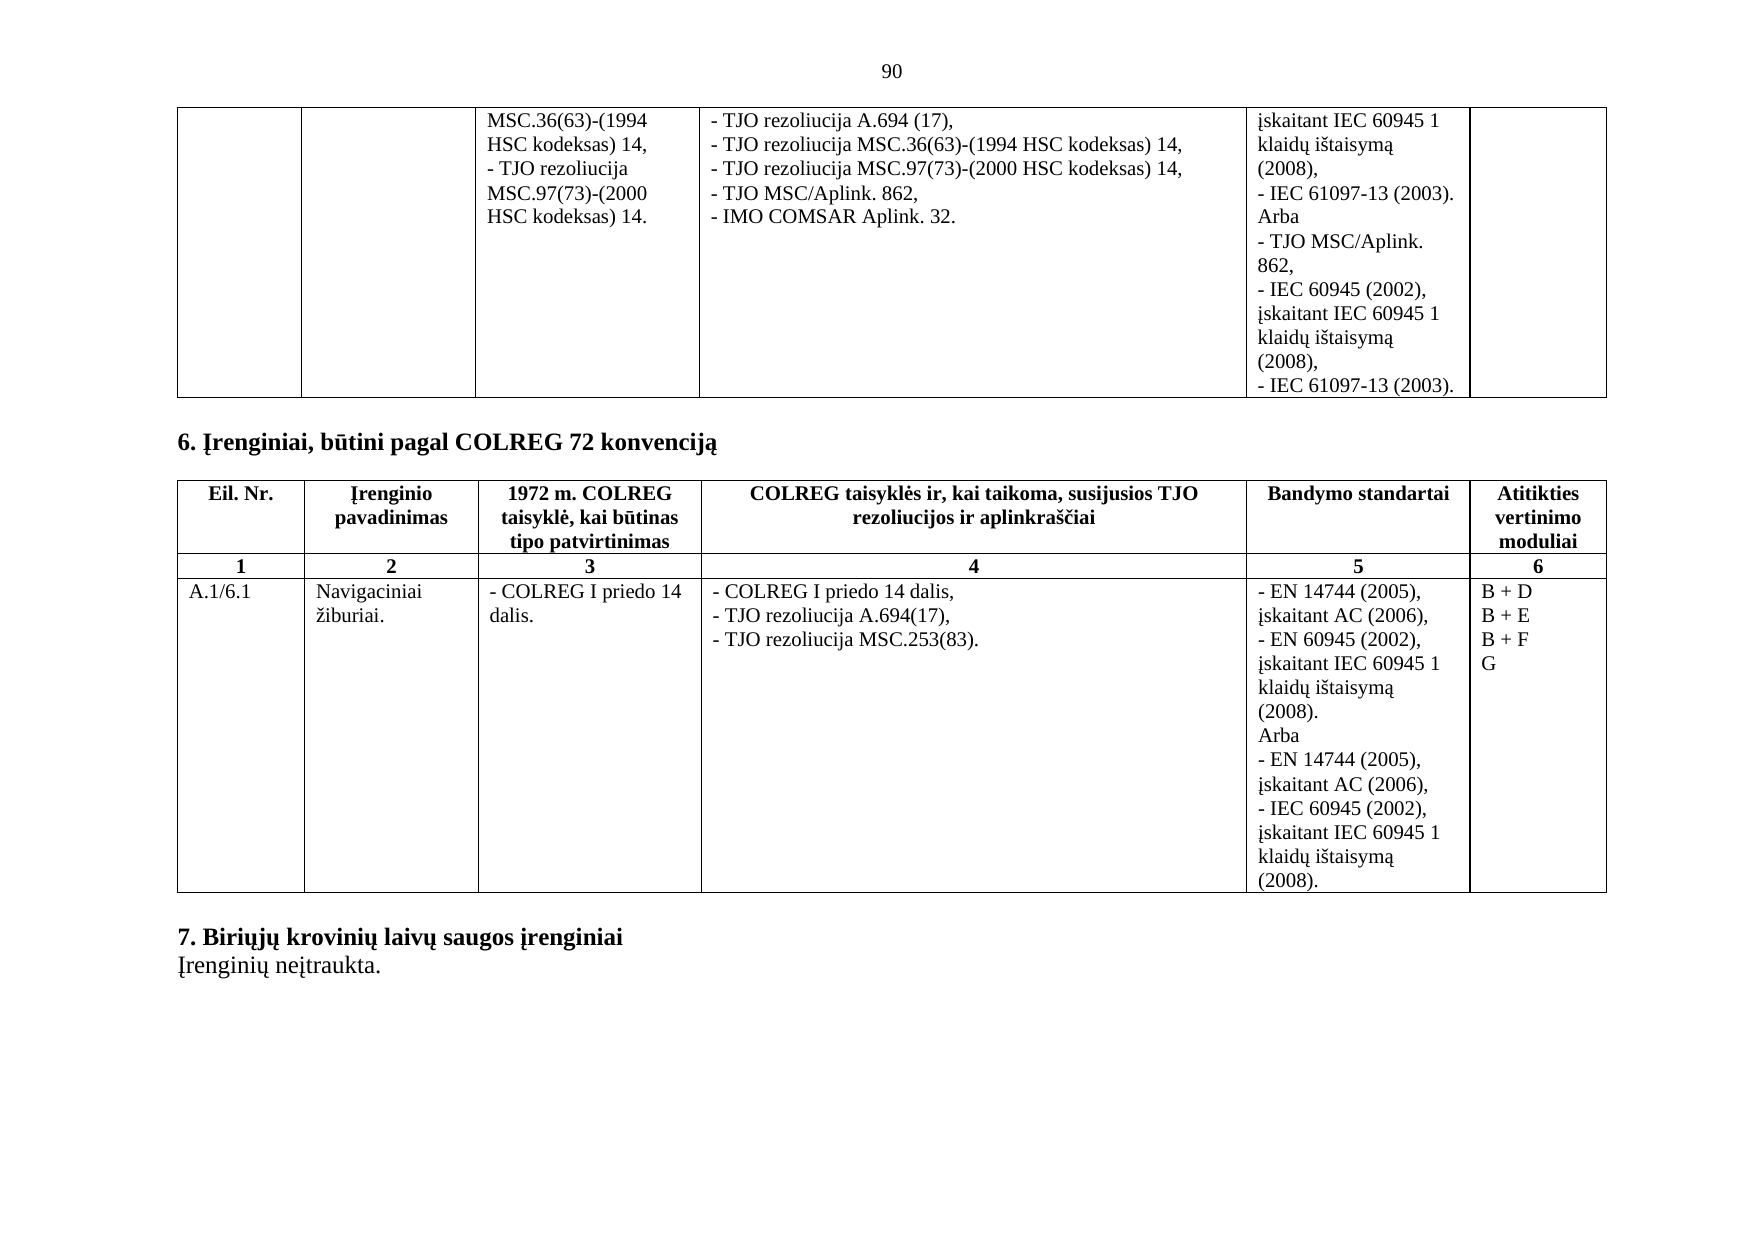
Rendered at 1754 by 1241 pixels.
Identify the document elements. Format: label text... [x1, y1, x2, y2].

table_header Įrenginio pavadinimas [305, 481, 478, 553]
table_header Atitikties vertinimo moduliai [1471, 481, 1606, 553]
table_cell [302, 108, 475, 397]
text 7. Biriųjų krovinių laivų saugos įrenginiai [177, 922, 1606, 950]
table_cell įskaitant IEC 60945 1 klaidų ištaisymą (2008), - IEC 61097-13 (2003). Arba - TJO MSC/Aplink. 862, - IEC 60945 (2002), įskaitant IEC 60945 1 klaidų ištaisymą (2008), - IEC 61097-13 (2003). [1247, 108, 1469, 397]
table_header 1972 m. COLREG taisyklė, kai būtinas tipo patvirtinimas [479, 481, 701, 553]
table_cell 3 [479, 554, 701, 578]
table_cell [1471, 108, 1606, 397]
table_header COLREG taisyklės ir, kai taikoma, susijusios TJO rezoliucijos ir aplinkraščiai [702, 481, 1246, 553]
table_cell B + D B + E B + F G [1471, 579, 1606, 892]
table_header Bandymo standartai [1247, 481, 1469, 553]
table_cell MSC.36(63)-(1994 HSC kodeksas) 14, - TJO rezoliucija MSC.97(73)-(2000 HSC kodeksas) 14. [476, 108, 699, 397]
table_cell 5 [1247, 554, 1469, 578]
table_cell - COLREG I priedo 14 dalis. [479, 579, 701, 892]
table_cell 4 [702, 554, 1246, 578]
table_cell - TJO rezoliucija A.694 (17), - TJO rezoliucija MSC.36(63)-(1994 HSC kodeksas) 14, - TJO rezoliucija MSC.97(73)-(2000 HSC kodeksas) 14, - TJO MSC/Aplink. 862, - IMO COMSAR Aplink. 32. [700, 108, 1246, 397]
table_cell A.1/6.1 [178, 579, 304, 892]
table_cell 6 [1471, 554, 1606, 578]
table_cell - COLREG I priedo 14 dalis, - TJO rezoliucija A.694(17), - TJO rezoliucija MSC.253(83). [702, 579, 1246, 892]
table_header Eil. Nr. [178, 481, 304, 553]
table_cell 2 [305, 554, 478, 578]
table_cell 1 [178, 554, 304, 578]
text 6. Įrenginiai, būtini pagal COLREG 72 konvenciją [177, 427, 1606, 456]
table_cell [178, 108, 301, 397]
text Įrenginių neįtraukta. [177, 950, 1606, 979]
table_cell Navigaciniai žiburiai. [305, 579, 478, 892]
table_cell - EN 14744 (2005), įskaitant AC (2006), - EN 60945 (2002), įskaitant IEC 60945 1 klaidų ištaisymą (2008). Arba - EN 14744 (2005), įskaitant AC (2006), - IEC 60945 (2002), įskaitant IEC 60945 1 klaidų ištaisymą (2008). [1247, 579, 1469, 892]
